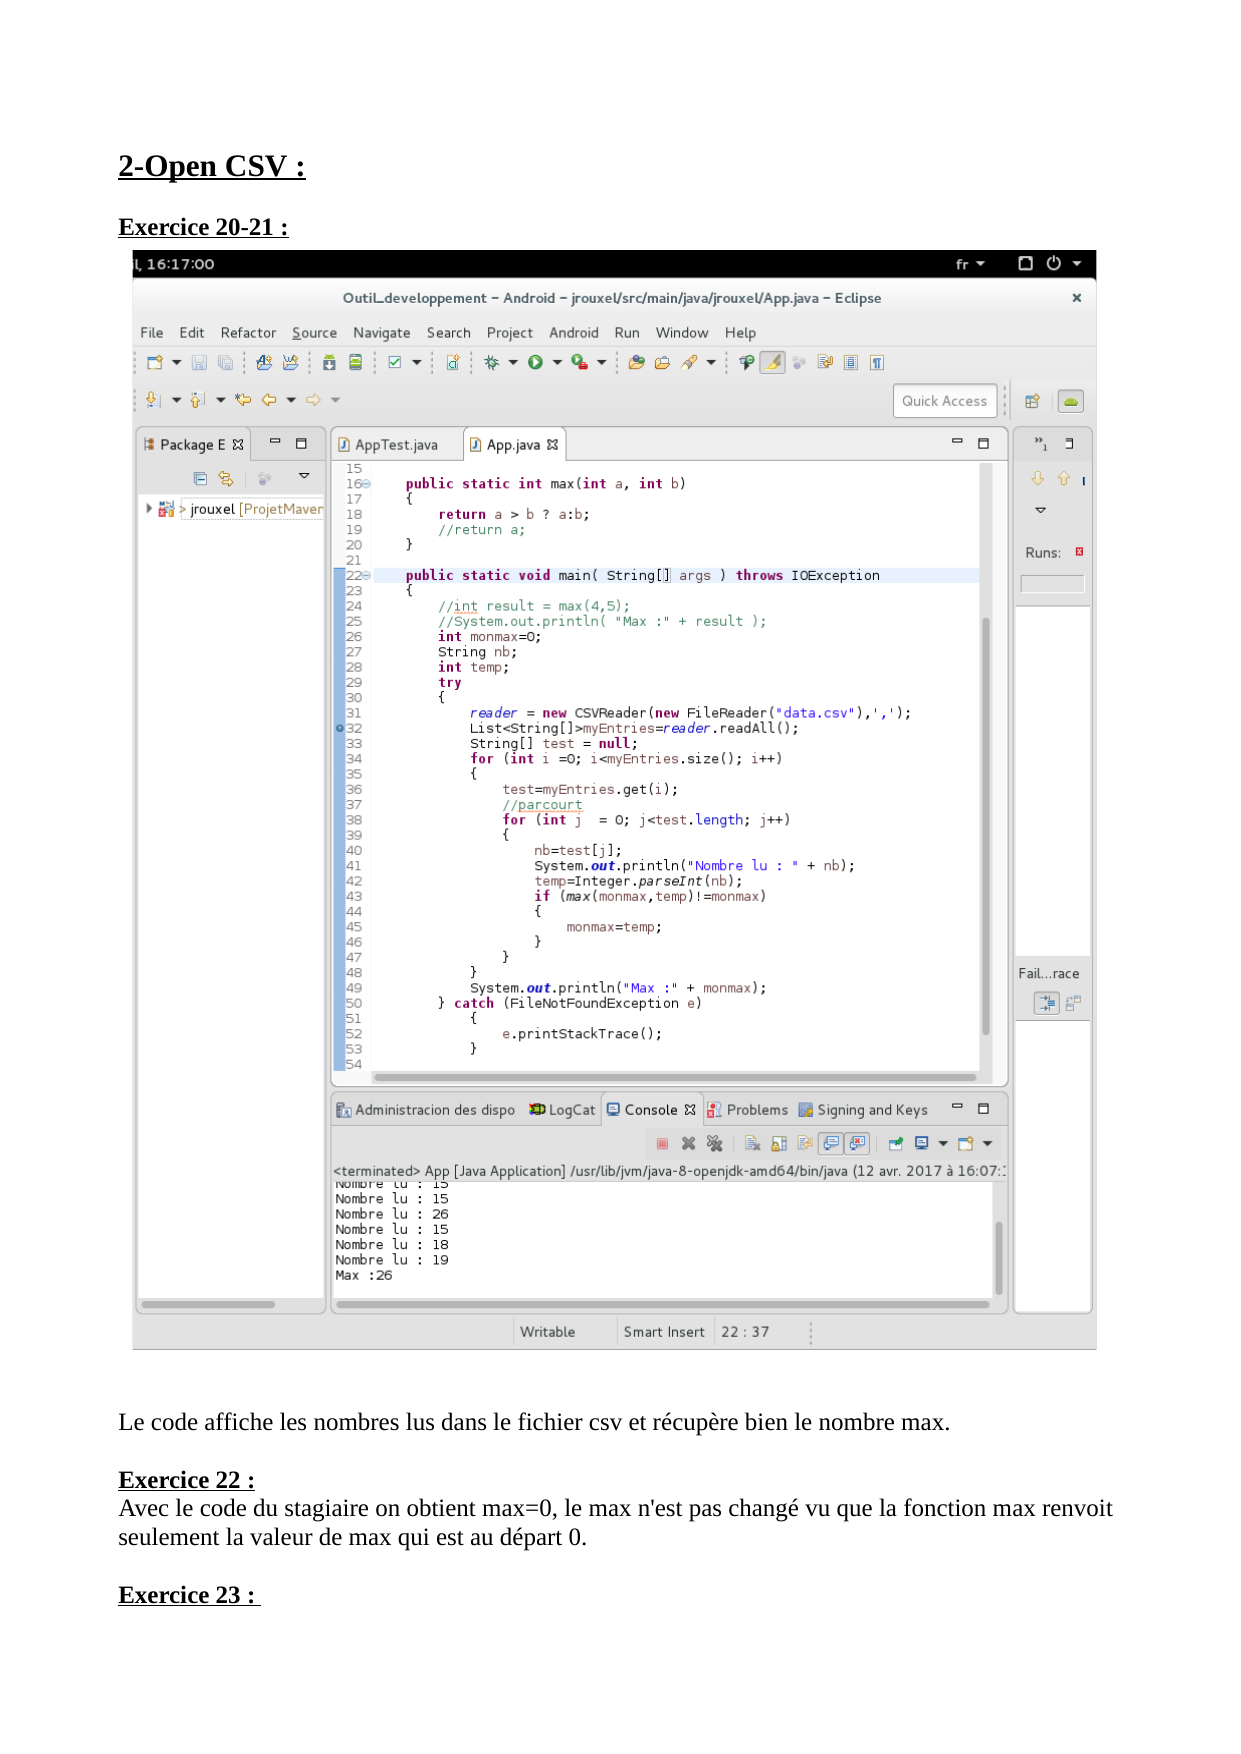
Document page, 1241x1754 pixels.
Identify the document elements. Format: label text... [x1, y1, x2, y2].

text Avec le code du stagiaire on obtient max=0, le max n'est pas changé vu que la fonction max renvoit seulement la valeur de max qui est au départ 0. [118, 1493, 1122, 1551]
text Le code affiche les nombres lus dans le fichier csv et récupère bien le nombre max. [118, 1407, 1122, 1436]
text Exercice 20-21 : [118, 212, 1122, 240]
text 2-Open CSV : [118, 147, 1122, 183]
text Exercice 22 : [118, 1465, 1122, 1493]
text Exercice 23 : [118, 1580, 1122, 1608]
